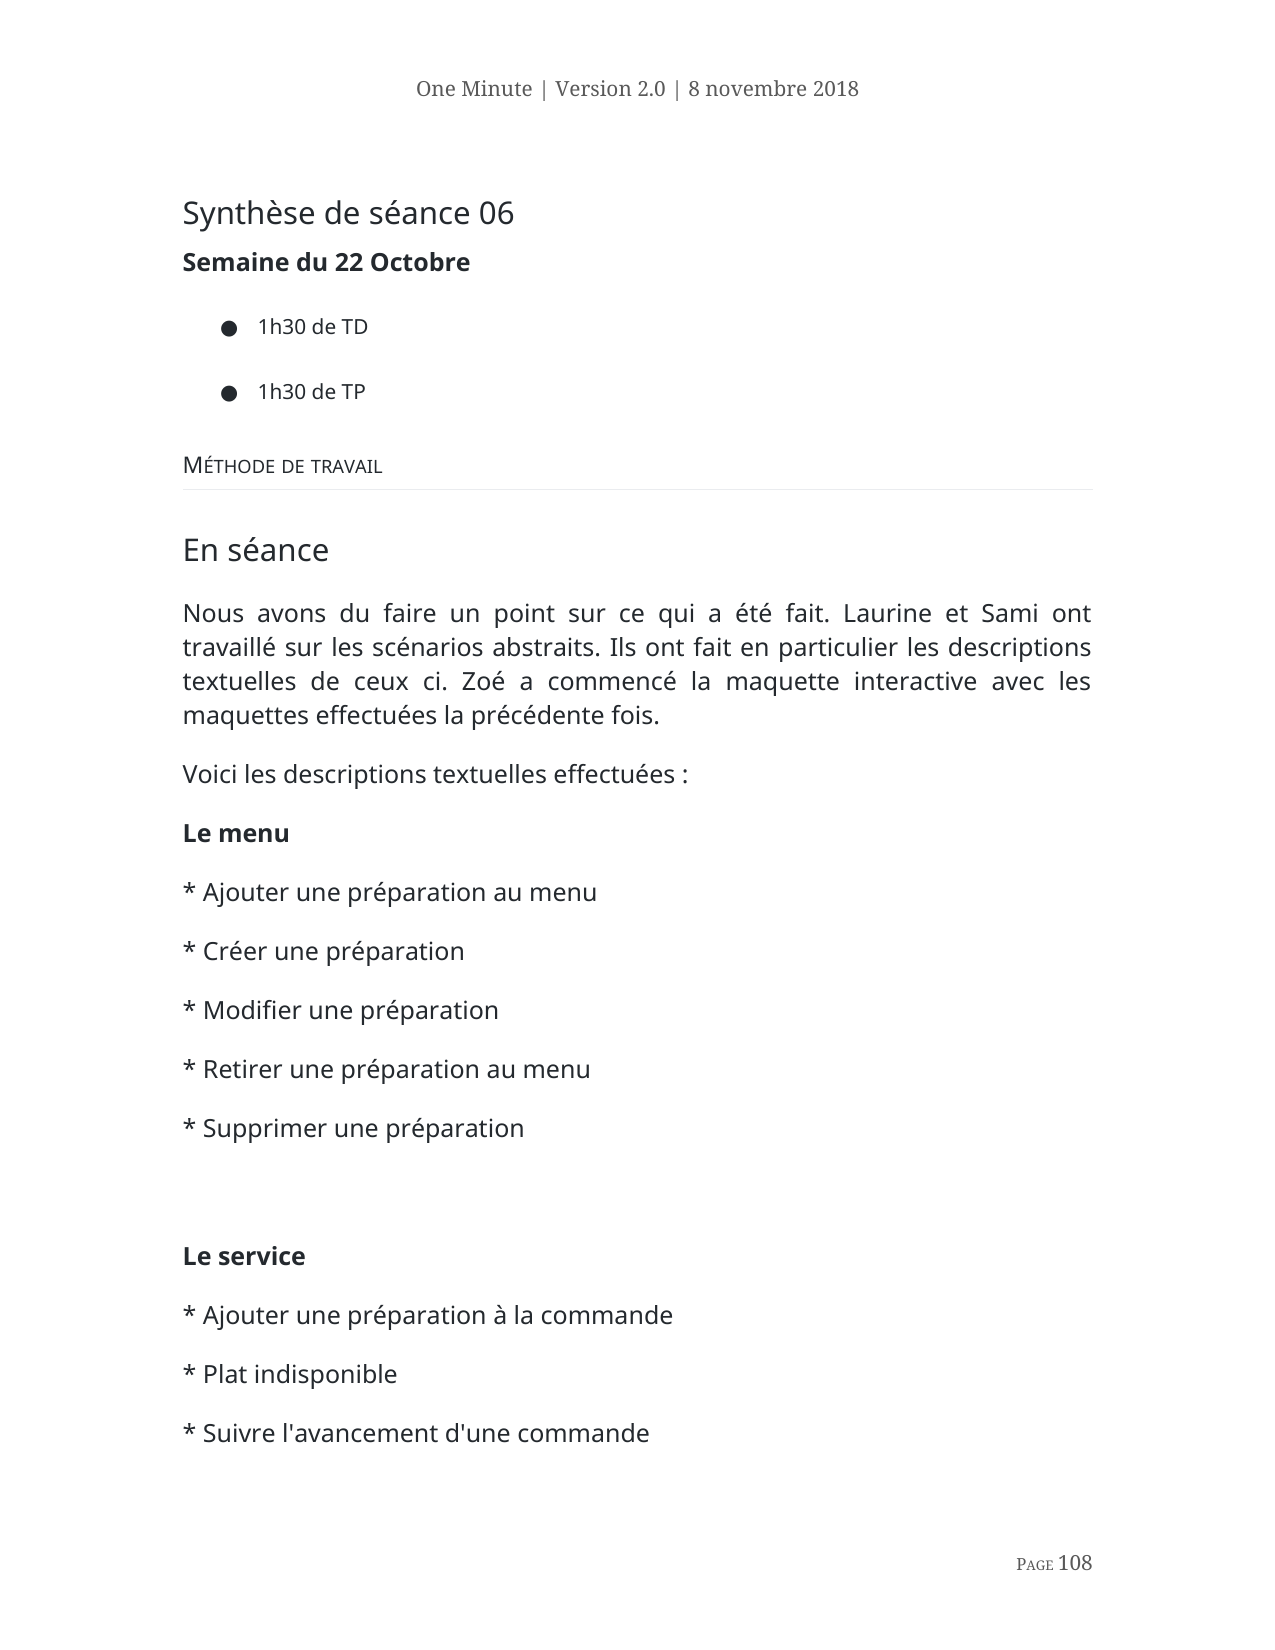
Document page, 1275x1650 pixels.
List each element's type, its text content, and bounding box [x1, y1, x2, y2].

text * Plat indisponible [182, 1356, 1093, 1390]
text * Ajouter une préparation à la commande [182, 1297, 1093, 1331]
text Synthèse de séance 06 [182, 191, 1093, 234]
text Le menu [182, 816, 1093, 850]
list 1h30 de TP [220, 369, 1093, 412]
list 1h30 de TD [220, 303, 1093, 346]
text Voici les descriptions textuelles effectuées : [182, 757, 1093, 791]
text Semaine du 22 Octobre [182, 244, 1093, 278]
text Le service [182, 1238, 1093, 1272]
text * Retirer une préparation au menu [182, 1052, 1093, 1086]
text * Modifier une préparation [182, 993, 1093, 1027]
text * Supprimer une préparation [182, 1111, 1093, 1145]
subtitle En séance [182, 528, 1093, 570]
text * Créer une préparation [182, 934, 1093, 968]
subtitle Méthode de travail [182, 449, 1093, 490]
text Nous avons du faire un point sur ce qui a été fait. Laurine et Sami ont travaillé sur les scénarios abstraits. Ils ont fait en particulier les descriptions textuelles de ceux ci. Zoé a commencé la maquette interactive avec les maquettes effectuées la précédente fois. [182, 595, 1093, 732]
text * Suivre l'avancement d'une commande [182, 1415, 1093, 1449]
text * Ajouter une préparation au menu [182, 875, 1093, 909]
